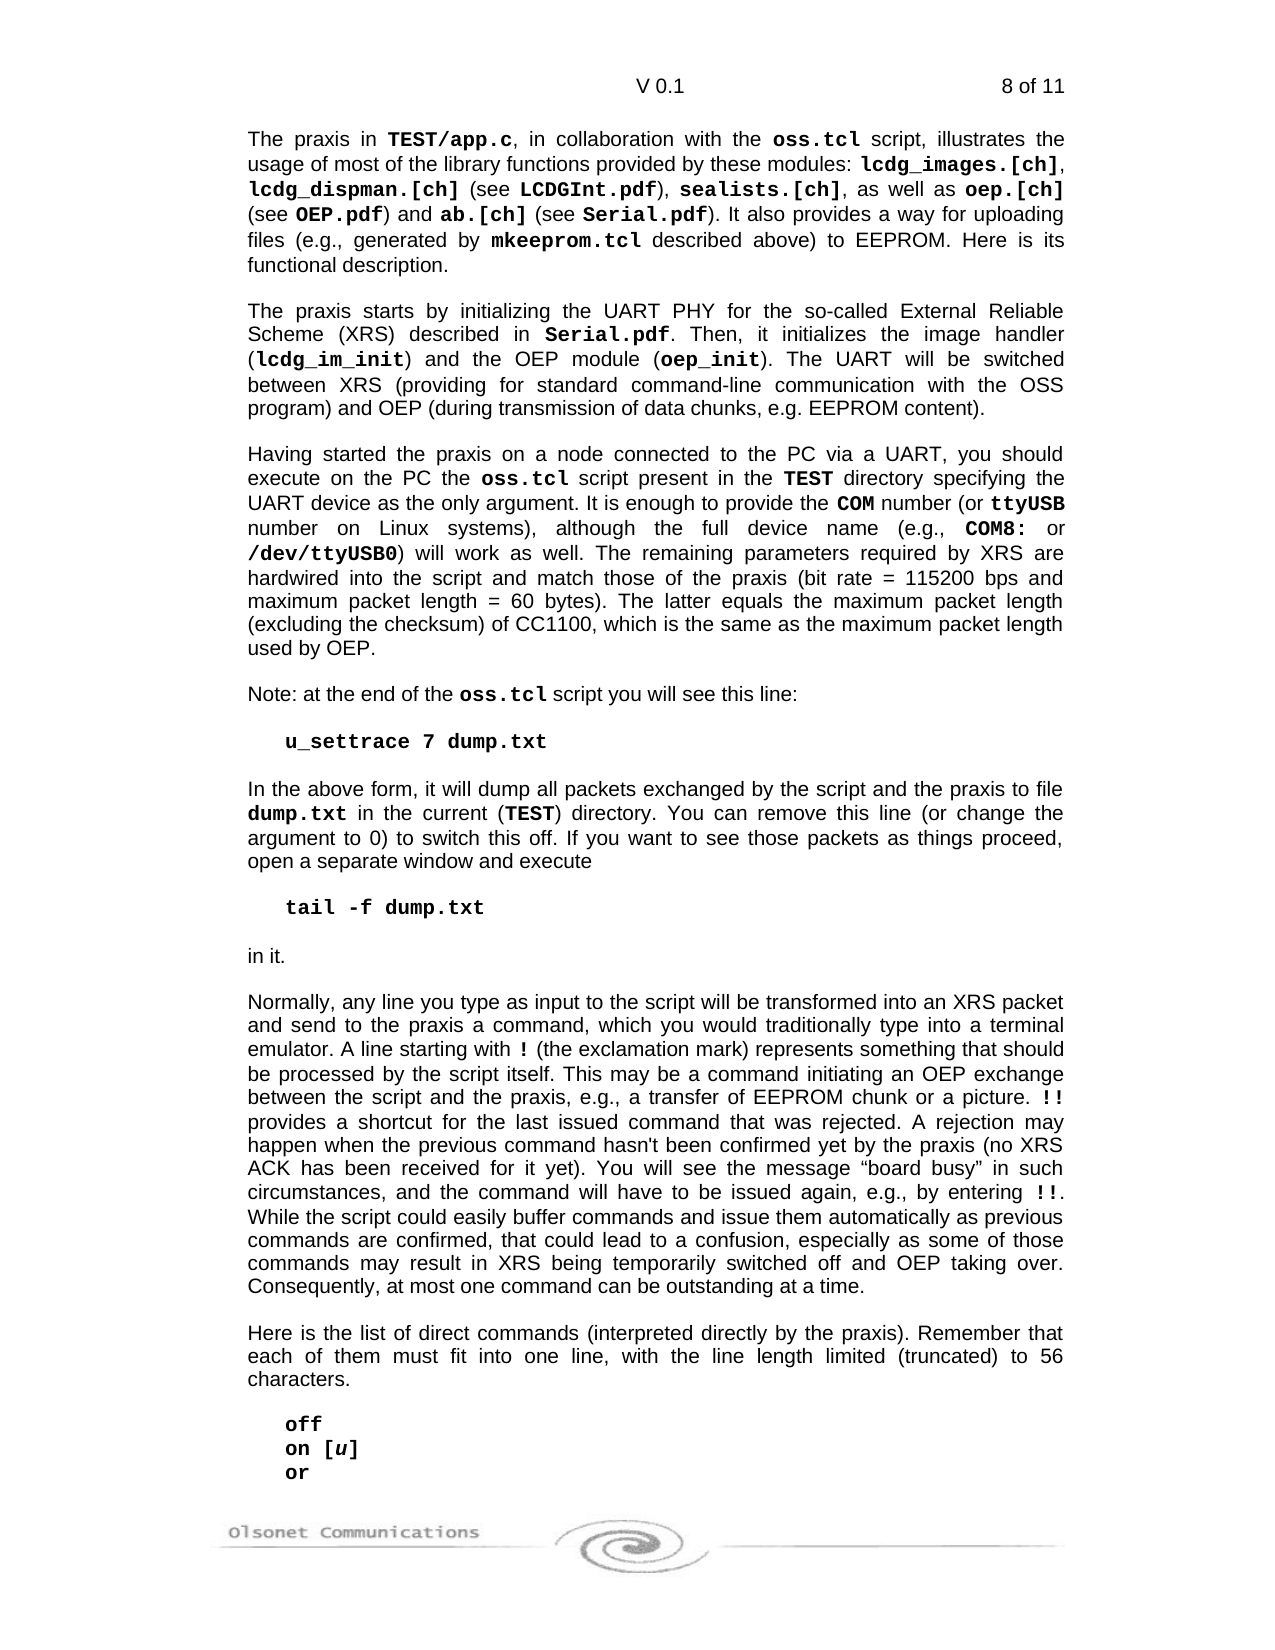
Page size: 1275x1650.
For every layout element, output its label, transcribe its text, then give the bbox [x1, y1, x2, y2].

picture [210, 1504, 1065, 1596]
text in it. [247, 944, 1065, 967]
text Normally, any line you type as input to the script will be transformed into an XRS packet and send to the praxis a command, which you would traditionally type into a terminal emulator. A line starting with ! (the exclamation mark) represents something that should be processed by the script itself. This may be a command initiating an OEP exchange between the script and the praxis, e.g., a transfer of EEPROM chunk or a picture. !! provides a shortcut for the last issued command that was rejected. A rejection may happen when the previous command hasn't been confirmed yet by the praxis (no XRS ACK has been received for it yet). You will see the message “board busy” in such circumstances, and the command will have to be issued again, e.g., by entering !!. While the script could easily buffer commands and issue them automatically as previous commands are confirmed, that could lead to a confusion, especially as some of those commands may result in XRS being temporarily switched off and OEP taking over. Consequently, at most one command can be outstanding at a time. [247, 991, 1065, 1298]
text Having started the praxis on a node connected to the PC via a UART, you should execute on the PC the oss.tcl script present in the TEST directory specifying the UART device as the only argument. It is enough to provide the COM number (or ttyUSB number on Linux systems), although the full device name (e.g., COM8: or /dev/ttyUSB0) will work as well. The remaining parameters required by XRS are hardwired into the script and match those of the praxis (bit rate = 115200 bps and maximum packet length = 60 bytes). The latter equals the maximum packet length (excluding the checksum) of CC1100, which is the same as the maximum packet length used by OEP. [247, 443, 1065, 659]
text u_settrace 7 dump.txt [285, 731, 1065, 754]
text The praxis starts by initializing the UART PHY for the so-called External Reliable Scheme (XRS) described in Serial.pdf. Then, it initializes the image handler (lcdg_im_init) and the OEP module (oep_init). The UART will be switched between XRS (providing for standard command-line communication with the OSS program) and OEP (during transmission of data chunks, e.g. EEPROM content). [247, 300, 1065, 419]
text Note: at the end of the oss.tcl script you will see this line: [247, 683, 1065, 708]
text The praxis in TEST/app.c, in collaboration with the oss.tcl script, illustrates the usage of most of the library functions provided by these modules: lcdg_images.[ch], lcdg_dispman.[ch] (see LCDGInt.pdf), sealists.[ch], as well as oep.[ch] (see OEP.pdf) and ab.[ch] (see Serial.pdf). It also provides a way for uploading files (e.g., generated by mkeeprom.tcl described above) to EEPROM. Here is its functional description. [247, 128, 1065, 276]
text or [285, 1462, 1065, 1485]
text tail -f dump.txt [285, 896, 1065, 921]
text In the above form, it will dump all packets exchanged by the script and the praxis to file dump.txt in the current (TEST) directory. You can remove this line (or change the argument to 0) to switch this off. If you want to see those packets as things proceed, open a separate window and execute [247, 778, 1065, 873]
text off [285, 1414, 1065, 1438]
text Here is the list of direct commands (interpreted directly by the praxis). Remember that each of them must fit into one line, with the line length limited (truncated) to 56 characters. [247, 1321, 1065, 1391]
text on [u] [285, 1438, 1065, 1462]
